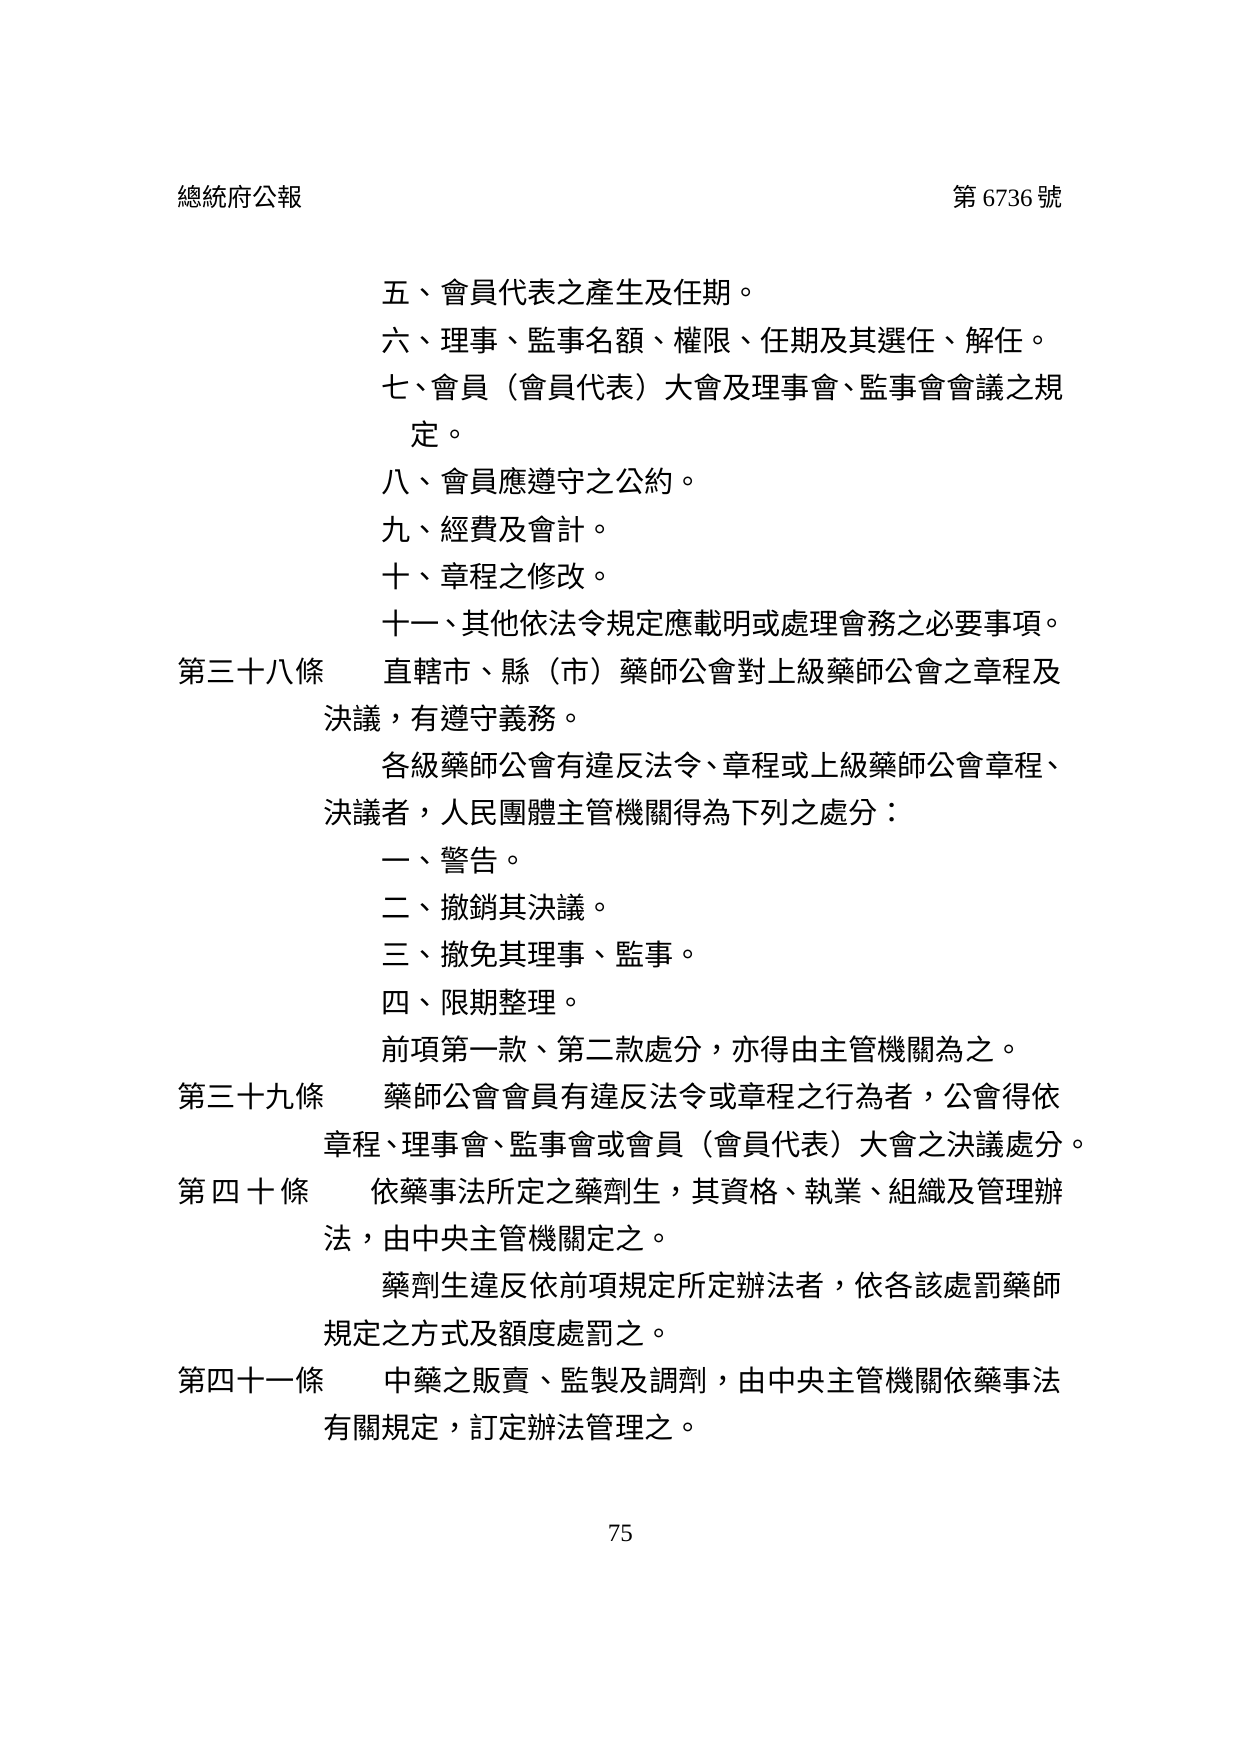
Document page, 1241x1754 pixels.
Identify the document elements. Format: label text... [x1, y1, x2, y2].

text 第三十九條 藥師公會會員有違反法令或章程之行為者，公會得依章程、理事會、監事會或會員（會員代表）大會之決議處分。 [177, 1070, 1063, 1164]
text 一、警告。 [381, 833, 1063, 881]
text 前項第一款、第二款處分，亦得由主管機關為之。 [323, 1022, 1063, 1070]
text 五、會員代表之產生及任期。 [381, 266, 1063, 313]
text 藥劑生違反依前項規定所定辦法者，依各該處罰藥師規定之方式及額度處罰之。 [323, 1259, 1063, 1353]
text 八、會員應遵守之公約。 [381, 455, 1063, 502]
text 各級藥師公會有違反法令、章程或上級藥師公會章程、決議者，人民團體主管機關得為下列之處分： [323, 739, 1063, 833]
text 十一、其他依法令規定應載明或處理會務之必要事項。 [381, 597, 1063, 644]
text 四、限期整理。 [381, 975, 1063, 1022]
text 第四十一條 中藥之販賣、監製及調劑，由中央主管機關依藥事法有關規定，訂定辦法管理之。 [177, 1353, 1063, 1448]
text 二、撤銷其決議。 [381, 881, 1063, 928]
text 第四十條 依藥事法所定之藥劑生，其資格、執業、組織及管理辦法，由中央主管機關定之。 [177, 1164, 1063, 1259]
text 六、理事、監事名額、權限、任期及其選任、解任。 [381, 313, 1063, 360]
text 九、經費及會計。 [381, 502, 1063, 549]
text 十、章程之修改。 [381, 549, 1063, 597]
text 第三十八條 直轄市、縣（市）藥師公會對上級藥師公會之章程及決議，有遵守義務。 [177, 644, 1063, 739]
text 七、會員（會員代表）大會及理事會、監事會會議之規定。 [381, 360, 1063, 455]
text 三、撤免其理事、監事。 [381, 928, 1063, 975]
